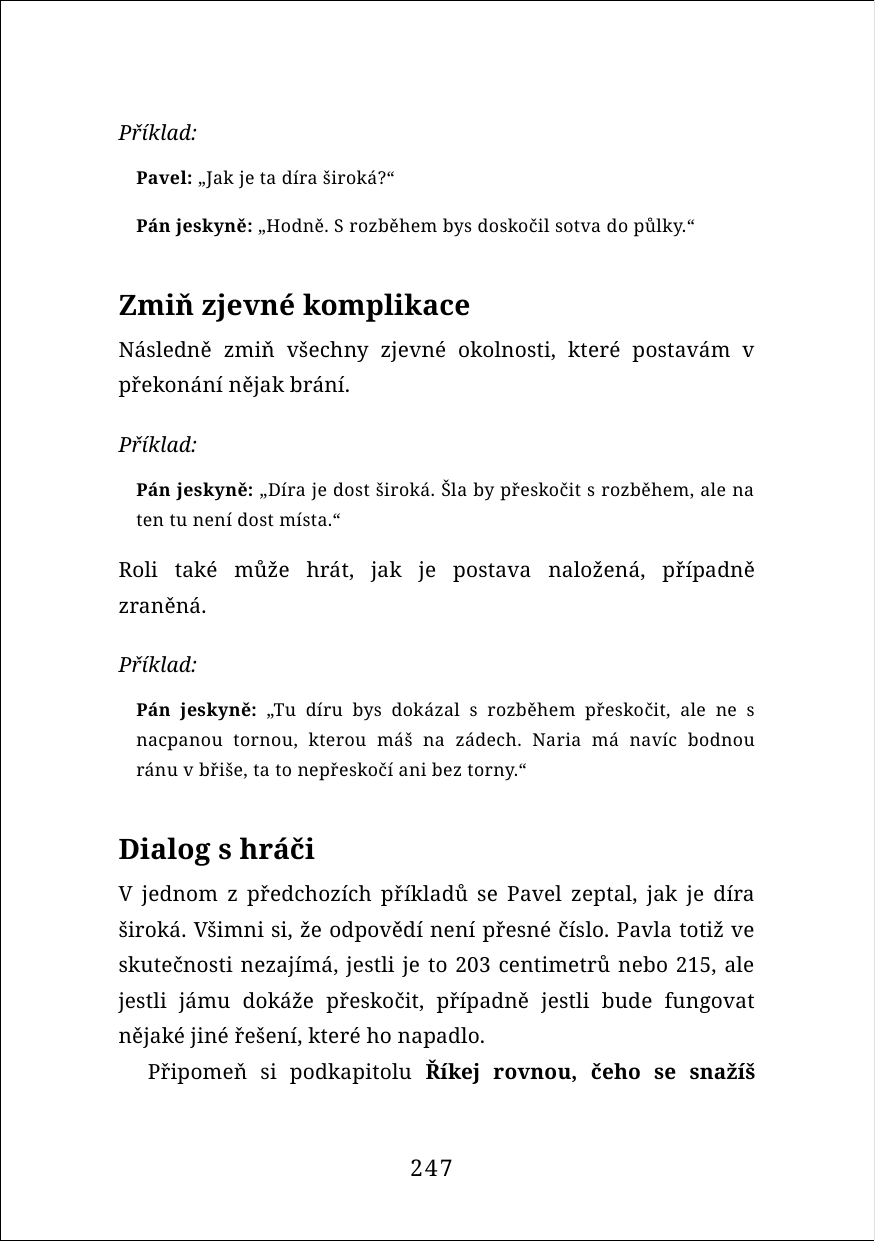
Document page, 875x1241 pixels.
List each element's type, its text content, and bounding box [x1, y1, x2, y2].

text Pavel: „Jak je ta díra široká?“ [136, 166, 756, 190]
text Příklad: [118, 650, 756, 678]
subtitle Dialog s hráči [118, 829, 756, 867]
text V jednom z předchozích příkladů se Pavel zeptal, jak je díra široká. Všimni si, že odpovědí není přesné číslo. Pavla totiž ve skutečnosti nezajímá, jestli je to 203 centimetrů nebo 215, ale jestli jámu dokáže přeskočit, případně jestli bude fungovat nějaké jiné řešení, které ho napadlo. Připomeň si podkapitolu Říkej rovnou, čeho se snažíš [118, 879, 756, 1085]
text Pán jeskyně: „Díra je dost široká. Šla by přeskočit s rozběhem, ale na ten tu není dost místa.“ [136, 477, 756, 531]
text Pán jeskyně: „Tu díru bys dokázal s rozběhem přeskočit, ale ne s nacpanou tornou, kterou máš na zádech. Naria má navíc bodnou ránu v břiše, ta to nepřeskočí ani bez torny.“ [136, 697, 756, 782]
text Roli také může hrát, jak je postava naložená, případně zraněná. [118, 555, 756, 619]
text Příklad: [118, 430, 756, 458]
text Následně zmiň všechny zjevné okolnosti, které postavám v překonání nějak brání. [118, 335, 756, 399]
text Pán jeskyně: „Hodně. S rozběhem bys doskočil sotva do půlky.“ [136, 213, 756, 238]
text Příklad: [118, 118, 756, 147]
subtitle Zmiň zjevné komplikace [118, 285, 756, 323]
